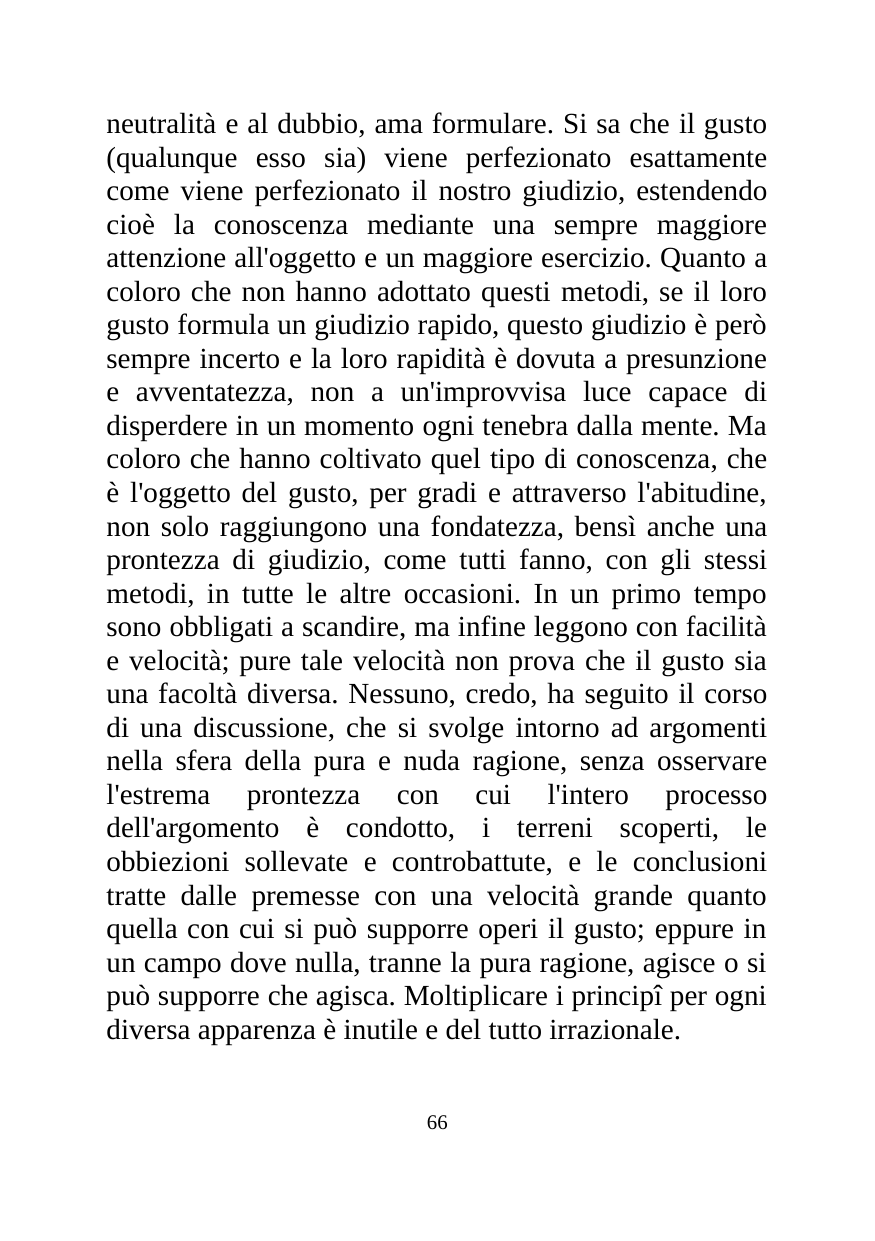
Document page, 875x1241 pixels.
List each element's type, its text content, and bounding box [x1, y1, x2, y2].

text neutralità e al dubbio, ama formulare. Si sa che il gusto (qualunque esso sia) viene perfezionato esattamente come viene perfezionato il nostro giudizio, estendendo cioè la conoscenza mediante una sempre maggiore attenzione all'oggetto e un maggiore esercizio. Quanto a coloro che non hanno adottato questi metodi, se il loro gusto formula un giudizio rapido, questo giudizio è però sempre incerto e la loro rapidità è dovuta a presunzione e avventatezza, non a un'improvvisa luce capace di disperdere in un momento ogni tenebra dalla mente. Ma coloro che hanno coltivato quel tipo di conoscenza, che è l'oggetto del gusto, per gradi e attraverso l'abitudine, non solo raggiungono una fondatezza, bensì anche una prontezza di giudizio, come tutti fanno, con gli stessi metodi, in tutte le altre occasioni. In un primo tempo sono obbligati a scandire, ma infine leggono con facilità e velocità; pure tale velocità non prova che il gusto sia una facoltà diversa. Nessuno, credo, ha seguito il corso di una discussione, che si svolge intorno ad argomenti nella sfera della pura e nuda ragione, senza osservare l'estrema prontezza con cui l'intero processo dell'argomento è condotto, i terreni scoperti, le obbiezioni sollevate e controbattute, e le conclusioni tratte dalle premesse con una velocità grande quanto quella con cui si può supporre operi il gusto; eppure in un campo dove nulla, tranne la pura ragione, agisce o si può supporre che agisca. Moltiplicare i principî per ogni diversa apparenza è inutile e del tutto irrazionale. [106, 106, 768, 1045]
